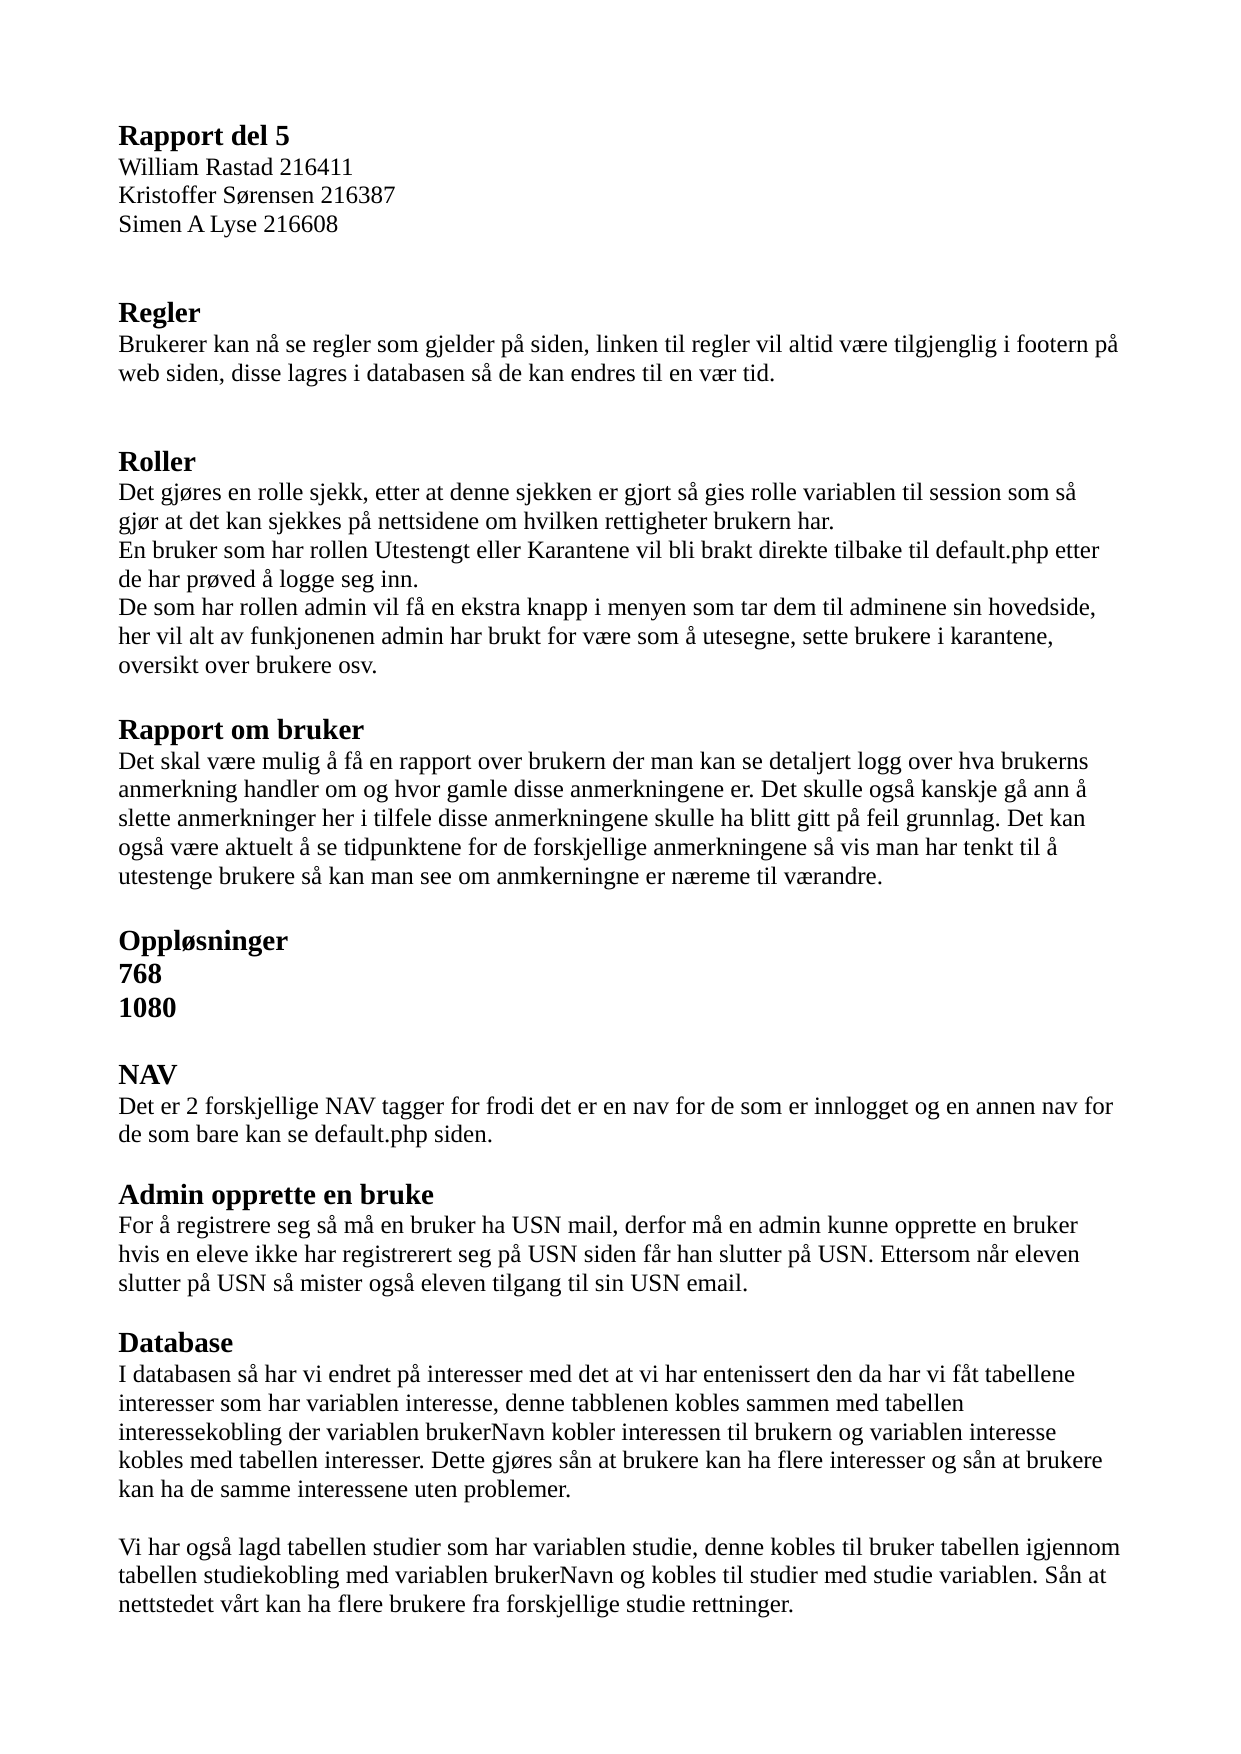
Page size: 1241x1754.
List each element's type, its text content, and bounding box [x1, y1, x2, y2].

text Brukerer kan nå se regler som gjelder på siden, linken til regler vil altid være tilgjenglig i footern på web siden, disse lagres i databasen så de kan endres til en vær tid. [118, 329, 1122, 386]
text Det er 2 forskjellige NAV tagger for frodi det er en nav for de som er innlogget og en annen nav for de som bare kan se default.php siden. [118, 1091, 1122, 1148]
text Det gjøres en rolle sjekk, etter at denne sjekken er gjort så gies rolle variablen til session som så gjør at det kan sjekkes på nettsidene om hvilken rettigheter brukern har. [118, 477, 1122, 535]
text 768 [118, 957, 1122, 990]
text Roller [118, 444, 1122, 477]
text Simen A Lyse 216608 [118, 209, 1122, 238]
text Vi har også lagd tabellen studier som har variablen studie, denne kobles til bruker tabellen igjennom tabellen studiekobling med variablen brukerNavn og kobles til studier med studie variablen. Sån at nettstedet vårt kan ha flere brukere fra forskjellige studie rettninger. [118, 1532, 1122, 1618]
text Kristoffer Sørensen 216387 [118, 180, 1122, 209]
text Regler [118, 295, 1122, 329]
text Det skal være mulig å få en rapport over brukern der man kan se detaljert logg over hva brukerns anmerkning handler om og hvor gamle disse anmerkningene er. Det skulle også kanskje gå ann å slette anmerkninger her i tilfele disse anmerkningene skulle ha blitt gitt på feil grunnlag. Det kan også være aktuelt å se tidpunktene for de forskjellige anmerkningene så vis man har tenkt til å utestenge brukere så kan man see om anmkerningne er næreme til værandre. [118, 746, 1122, 889]
text En bruker som har rollen Utestengt eller Karantene vil bli brakt direkte tilbake til default.php etter de har prøved å logge seg inn. [118, 535, 1122, 592]
text Admin opprette en bruke [118, 1177, 1122, 1211]
text 1080 [118, 990, 1122, 1024]
text Oppløsninger [118, 923, 1122, 957]
text De som har rollen admin vil få en ekstra knapp i menyen som tar dem til adminene sin hovedside, her vil alt av funkjonenen admin har brukt for være som å utesegne, sette brukere i karantene, oversikt over brukere osv. [118, 592, 1122, 679]
text For å registrere seg så må en bruker ha USN mail, derfor må en admin kunne opprette en bruker hvis en eleve ikke har registrerert seg på USN siden får han slutter på USN. Ettersom når eleven slutter på USN så mister også eleven tilgang til sin USN email. [118, 1211, 1122, 1297]
text William Rastad 216411 [118, 152, 1122, 180]
text Rapport om bruker [118, 712, 1122, 746]
text I databasen så har vi endret på interesser med det at vi har entenissert den da har vi fåt tabellene interesser som har variablen interesse, denne tabblenen kobles sammen med tabellen interessekobling der variablen brukerNavn kobler interessen til brukern og variablen interesse kobles med tabellen interesser. Dette gjøres sån at brukere kan ha flere interesser og sån at brukere kan ha de samme interessene uten problemer. [118, 1359, 1122, 1503]
text NAV [118, 1057, 1122, 1091]
text Database [118, 1326, 1122, 1359]
text Rapport del 5 [118, 118, 1122, 152]
